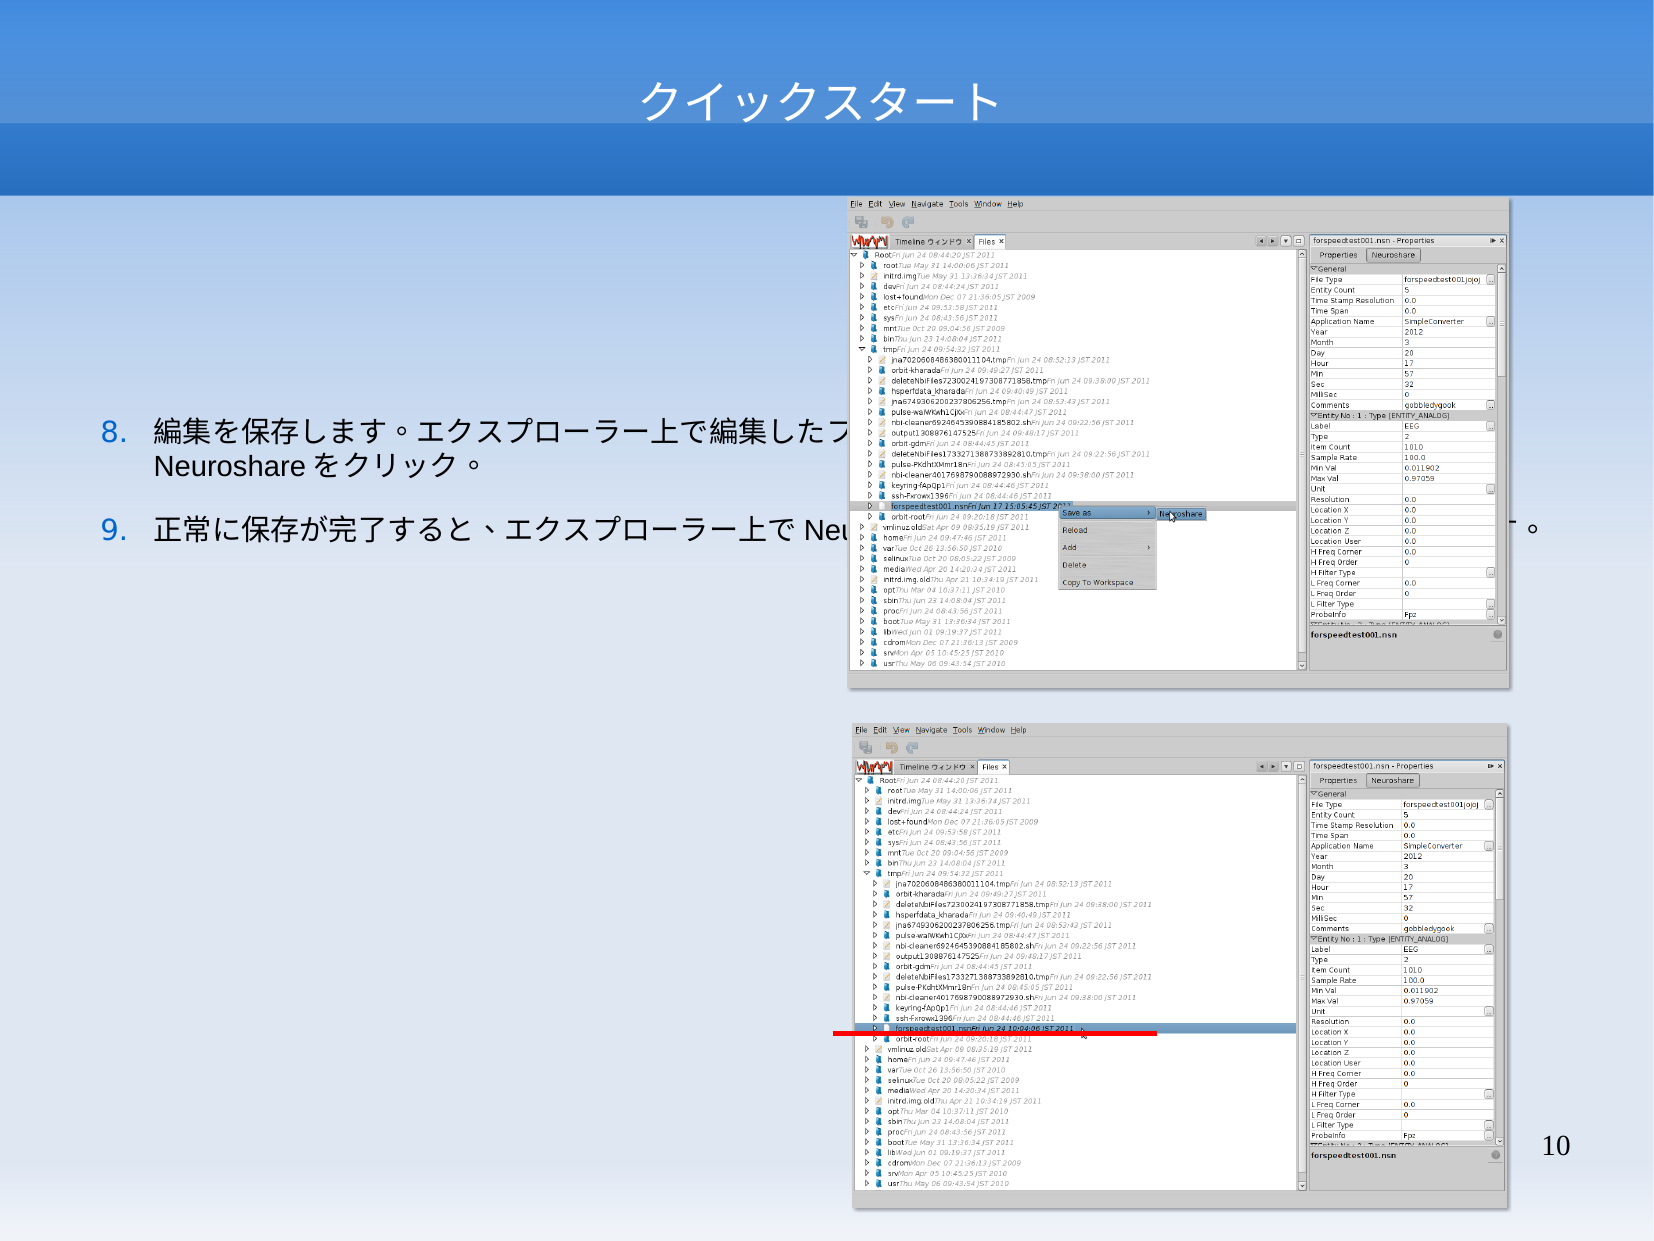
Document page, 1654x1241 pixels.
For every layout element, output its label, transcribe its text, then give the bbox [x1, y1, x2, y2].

title クイックスタート [76, 0, 1565, 208]
picture [0, 0, 1654, 1241]
list 編集を保存します。エクスプローラー上で編集したファイルを選択し、右クリック → Save as → Neuroshareをクリック。 正常に保存が完了すると、エクスプローラー上でNeuroshareファイルのタイムスタンプが変更されます。 [82, 290, 809, 1109]
